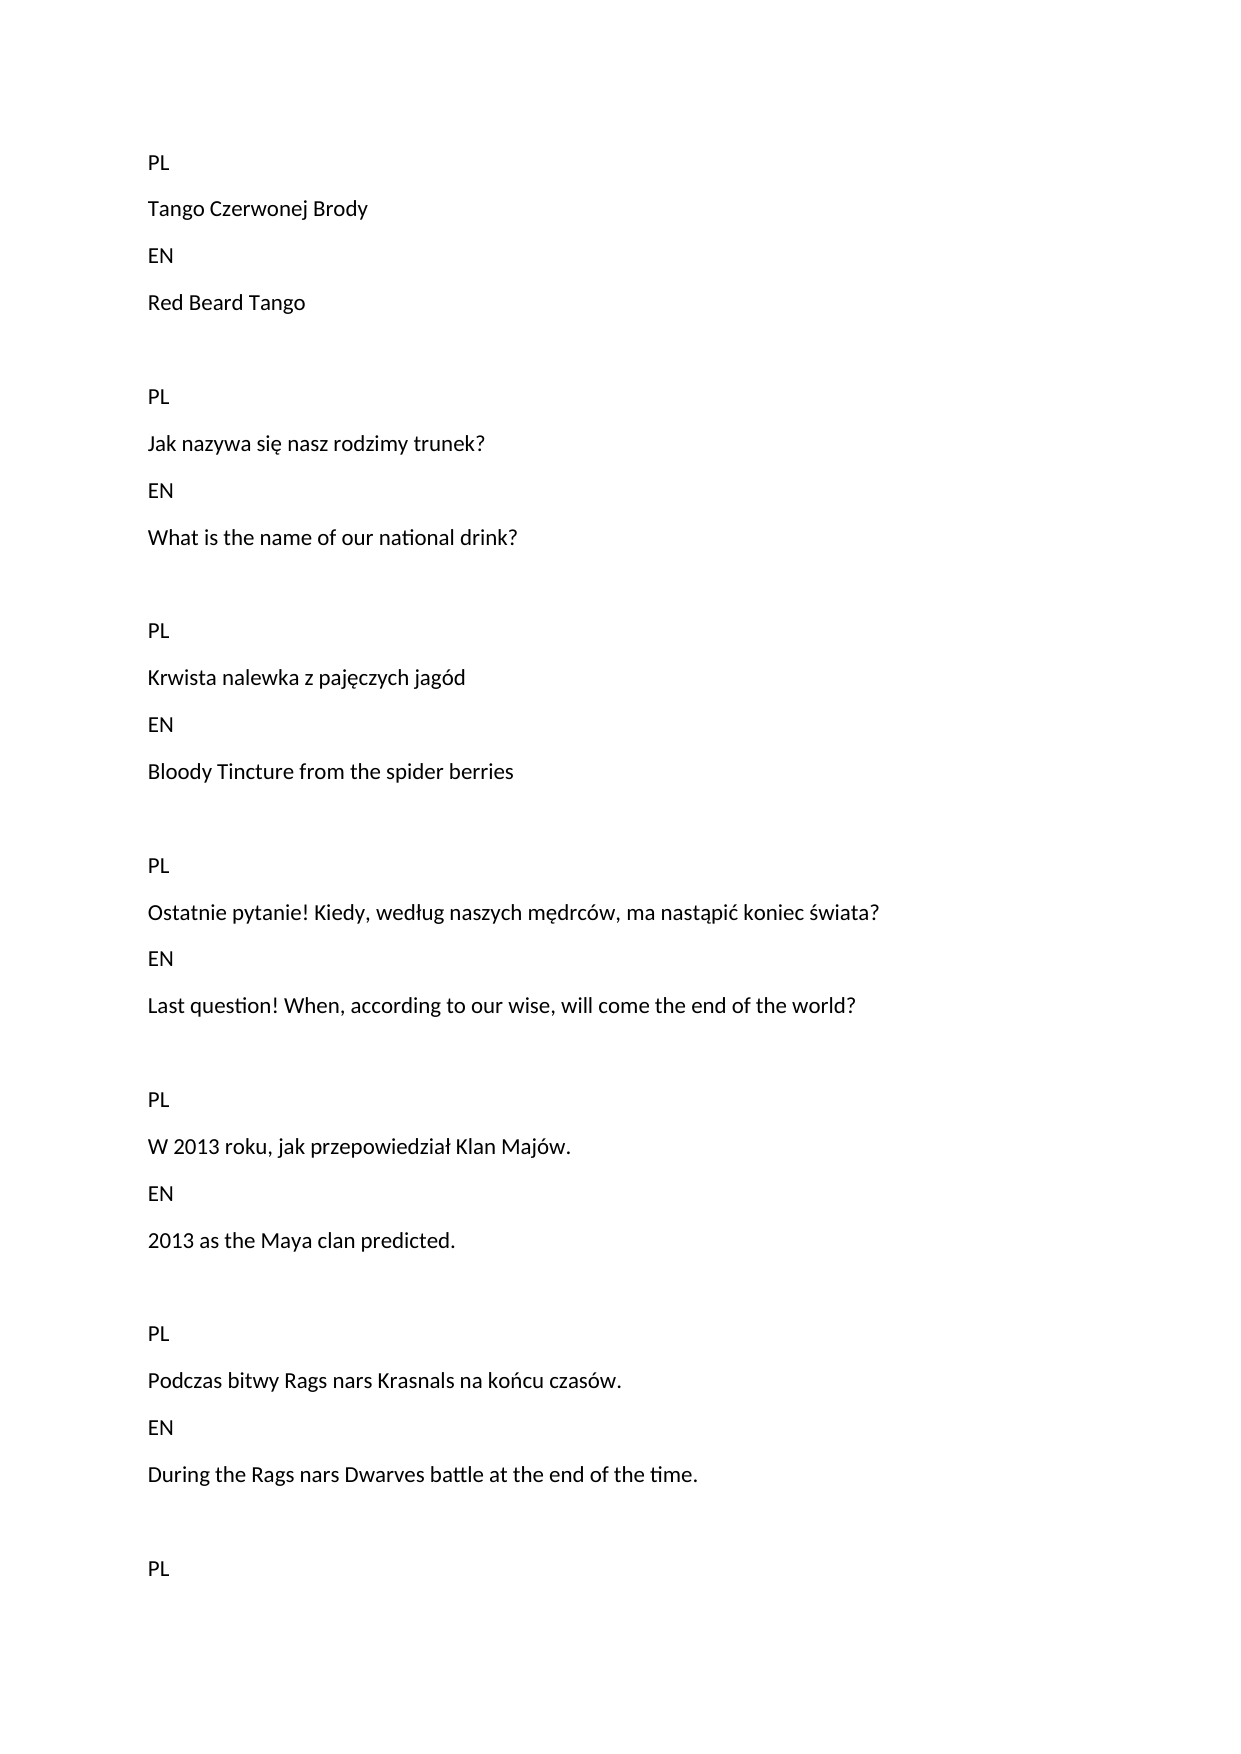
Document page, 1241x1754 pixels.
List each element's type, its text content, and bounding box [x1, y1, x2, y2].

text EN [148, 710, 1093, 738]
text 2013 as the Maya clan predicted. [148, 1226, 1093, 1254]
text PL [148, 851, 1093, 879]
text PL [148, 1554, 1093, 1582]
text EN [148, 1413, 1093, 1441]
text PL [148, 1085, 1093, 1113]
text PL [148, 1319, 1093, 1347]
text PL [148, 382, 1093, 410]
text EN [148, 1179, 1093, 1207]
text What is the name of our national drink? [148, 523, 1093, 551]
text Jak nazywa się nasz rodzimy trunek? [148, 429, 1093, 457]
text Tango Czerwonej Brody [148, 194, 1093, 222]
text Last question! When, according to our wise, will come the end of the world? [148, 991, 1093, 1019]
text During the Rags nars Dwarves battle at the end of the time. [148, 1460, 1093, 1488]
text Ostatnie pytanie! Kiedy, według naszych mędrców, ma nastąpić koniec świata? [148, 898, 1093, 926]
text Krwista nalewka z pajęczych jagód [148, 663, 1093, 691]
text PL [148, 616, 1093, 644]
text EN [148, 241, 1093, 269]
text EN [148, 944, 1093, 972]
text Bloody Tincture from the spider berries [148, 757, 1093, 785]
text Podczas bitwy Rags nars Krasnals na końcu czasów. [148, 1366, 1093, 1394]
text Red Beard Tango [148, 288, 1093, 316]
text W 2013 roku, jak przepowiedział Klan Majów. [148, 1132, 1093, 1160]
text PL [148, 148, 1093, 176]
text EN [148, 476, 1093, 504]
